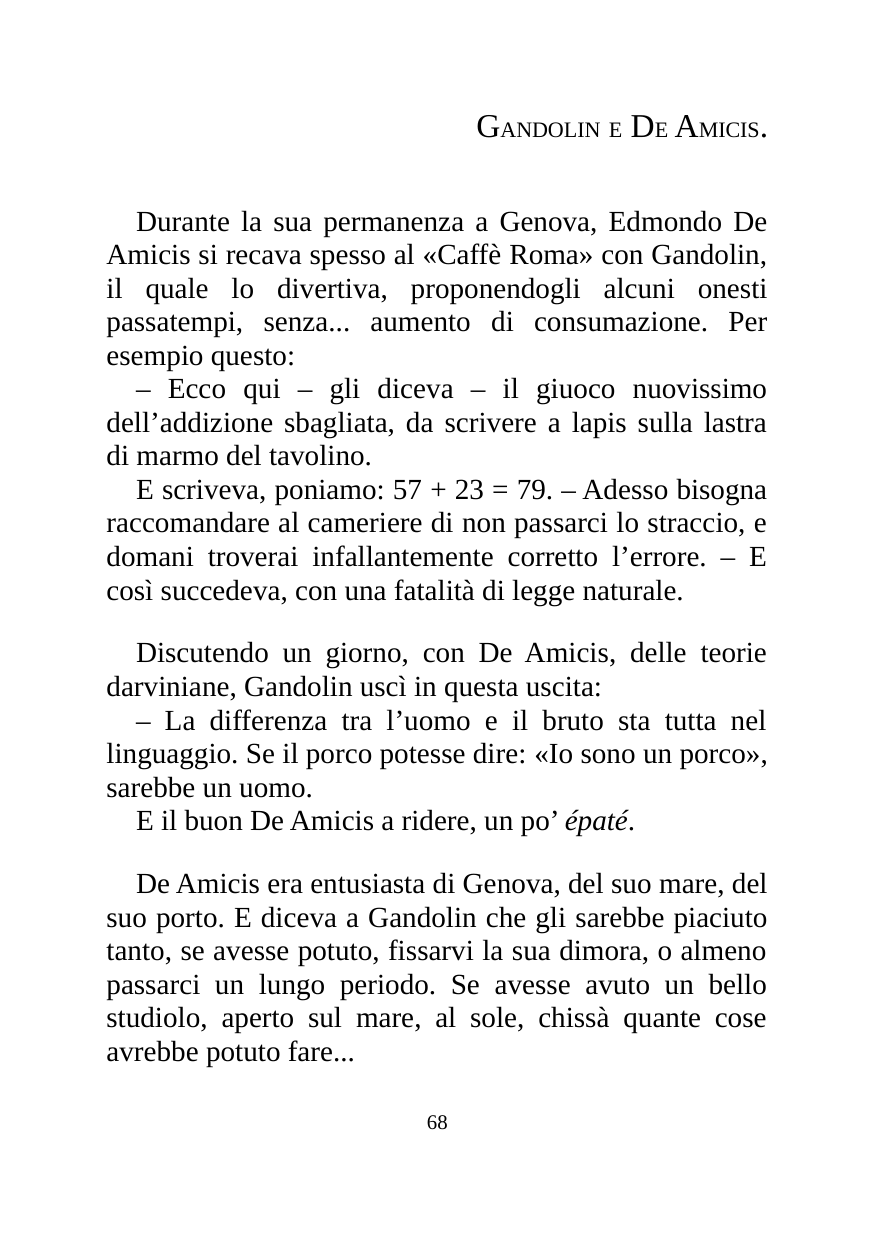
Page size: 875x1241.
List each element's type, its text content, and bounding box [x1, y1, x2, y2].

text E il buon De Amicis a ridere, un po’ épaté. [106, 803, 768, 837]
text – La differenza tra l’uomo e il bruto sta tutta nel linguaggio. Se il porco potesse dire: «Io sono un porco», sarebbe un uomo. [106, 703, 768, 803]
text Discutendo un giorno, con De Amicis, delle teorie darviniane, Gandolin uscì in questa uscita: [106, 636, 768, 703]
text Durante la sua permanenza a Genova, Edmondo De Amicis si recava spesso al «Caffè Roma» con Gandolin, il quale lo divertiva, proponendogli alcuni onesti passatempi, senza... aumento di consumazione. Per esempio questo: [106, 204, 768, 371]
text E scriveva, poniamo: 57 + 23 = 79. – Adesso bisogna raccomandare al cameriere di non passarci lo straccio, e domani troverai infallantemente corretto l’errore. – E così succedeva, con una fatalità di legge naturale. [106, 472, 768, 606]
subtitle Gandolin e De Amicis. [106, 106, 768, 144]
text De Amicis era entusiasta di Genova, del suo mare, del suo porto. E diceva a Gandolin che gli sarebbe piaciuto tanto, se avesse potuto, fissarvi la sua dimora, o almeno passarci un lungo periodo. Se avesse avuto un bello studiolo, aperto sul mare, al sole, chissà quante cose avrebbe potuto fare... [106, 866, 768, 1068]
text – Ecco qui – gli diceva – il giuoco nuovissimo dell’addizione sbagliata, da scrivere a lapis sulla lastra di marmo del tavolino. [106, 371, 768, 472]
